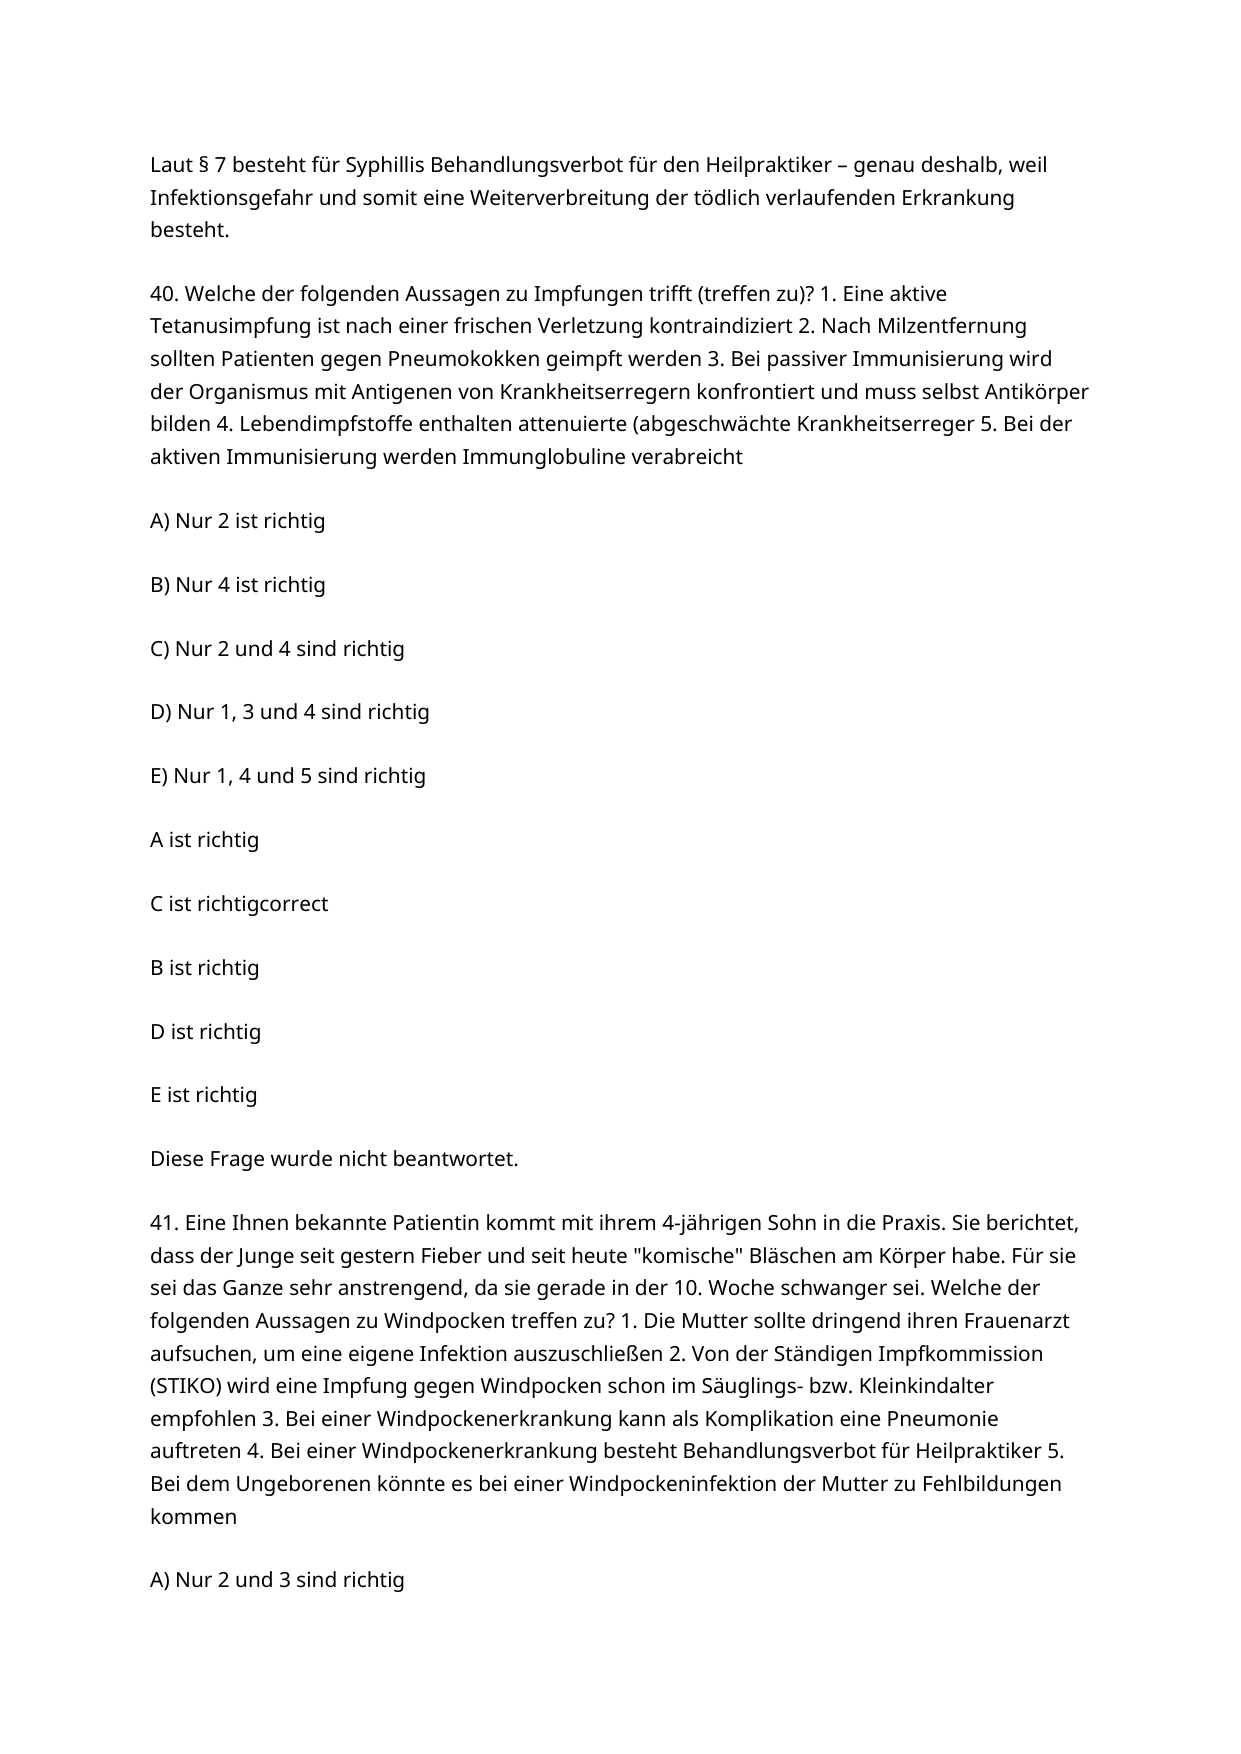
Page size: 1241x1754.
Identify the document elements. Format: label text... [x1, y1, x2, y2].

text E) Nur 1, 4 und 5 sind richtig [150, 761, 1090, 790]
text A) Nur 2 ist richtig [150, 506, 1090, 534]
text A) Nur 2 und 3 sind richtig [150, 1566, 1090, 1594]
text 41. Eine Ihnen bekannte Patientin kommt mit ihrem 4-jährigen Sohn in die Praxis. Sie berichtet, dass der Junge seit gestern Fieber und seit heute "komische" Bläschen am Körper habe. Für sie sei das Ganze sehr anstrengend, da sie gerade in der 10. Woche schwanger sei. Welche der folgenden Aussagen zu Windpocken treffen zu? 1. Die Mutter sollte dringend ihren Frauenarzt aufsuchen, um eine eigene Infektion auszuschließen 2. Von der Ständigen Impfkommission (STIKO) wird eine Impfung gegen Windpocken schon im Säuglings- bzw. Kleinkindalter empfohlen 3. Bei einer Windpockenerkrankung kann als Komplikation eine Pneumonie auftreten 4. Bei einer Windpockenerkrankung besteht Behandlungsverbot für Heilpraktiker 5. Bei dem Ungeborenen könnte es bei einer Windpockeninfektion der Mutter zu Fehlbildungen kommen [150, 1208, 1090, 1530]
text D ist richtig [150, 1017, 1090, 1045]
text D) Nur 1, 3 und 4 sind richtig [150, 697, 1090, 726]
text E ist richtig [150, 1081, 1090, 1109]
text C) Nur 2 und 4 sind richtig [150, 634, 1090, 662]
text B ist richtig [150, 953, 1090, 981]
text Laut § 7 besteht für Syphillis Behandlungsverbot für den Heilpraktiker – genau deshalb, weil Infektionsgefahr und somit eine Weiterverbreitung der tödlich verlaufenden Erkrankung besteht. [150, 150, 1090, 244]
text B) Nur 4 ist richtig [150, 570, 1090, 598]
text 40. Welche der folgenden Aussagen zu Impfungen trifft (treffen zu)? 1. Eine aktive Tetanusimpfung ist nach einer frischen Verletzung kontraindiziert 2. Nach Milzentfernung sollten Patienten gegen Pneumokokken geimpft werden 3. Bei passiver Immunisierung wird der Organismus mit Antigenen von Krankheitserregern konfrontiert und muss selbst Antikörper bilden 4. Lebendimpfstoffe enthalten attenuierte (abgeschwächte Krankheitserreger 5. Bei der aktiven Immunisierung werden Immunglobuline verabreicht [150, 279, 1090, 471]
text Diese Frage wurde nicht beantwortet. [150, 1144, 1090, 1173]
text C ist richtigcorrect [150, 889, 1090, 917]
text A ist richtig [150, 825, 1090, 854]
